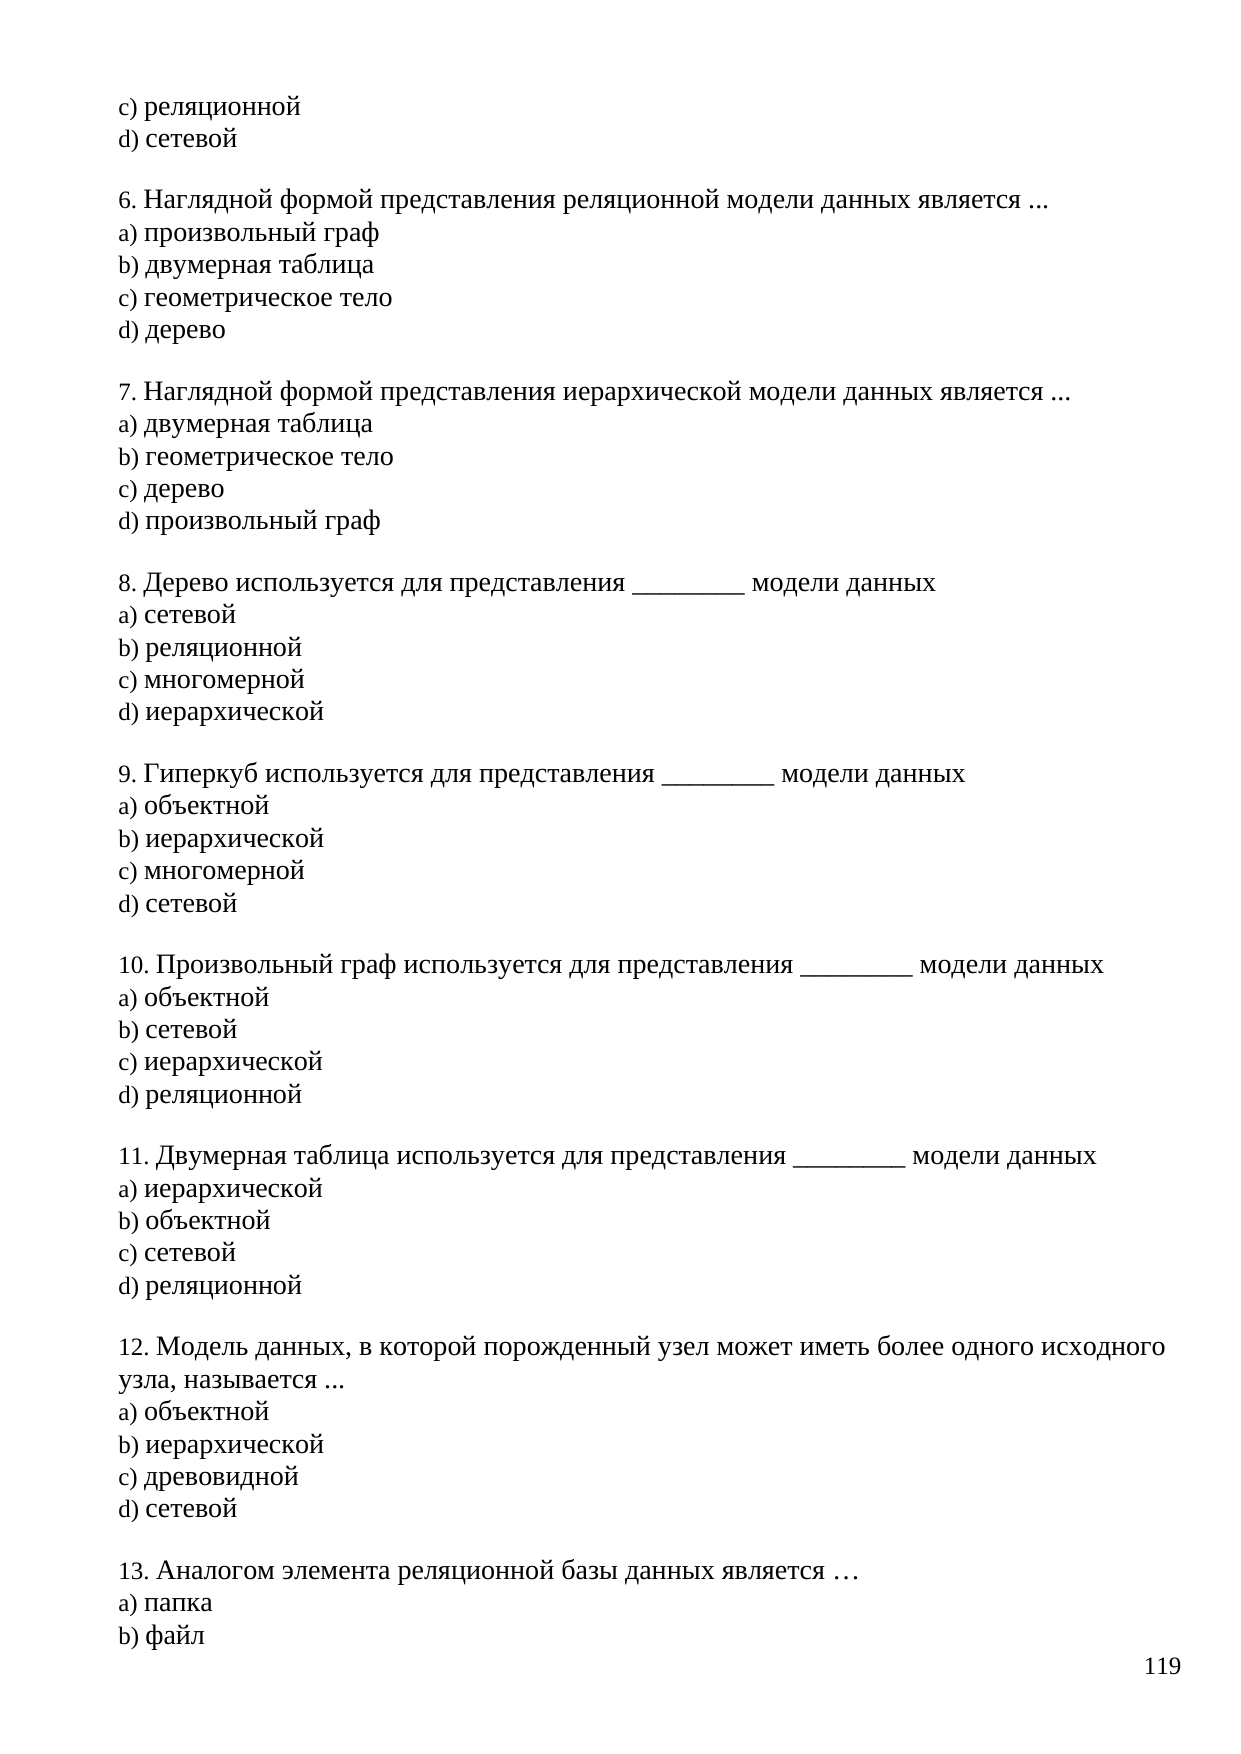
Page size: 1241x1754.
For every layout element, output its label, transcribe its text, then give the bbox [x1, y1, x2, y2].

text c) реляционной d) сетевой [118, 89, 1181, 153]
text 13. Аналогом элемента реляционной базы данных является … a) папка b) файл [118, 1553, 1181, 1650]
text 6. Наглядной формой представления реляционной модели данных является ... a) произвольный граф b) двумерная таблица c) геометрическое тело d) дерево [118, 183, 1181, 344]
text 10. Произвольный граф используется для представления ________ модели данных a) объектной b) сетевой c) иерархической d) реляционной [118, 947, 1181, 1109]
text 12. Модель данных, в которой порожденный узел может иметь более одного исходного узла, называется ... a) объектной b) иерархической c) древовидной d) сетевой [118, 1329, 1181, 1524]
text 9. Гиперкуб используется для представления ________ модели данных a) объектной b) иерархической c) многомерной d) сетевой [118, 756, 1181, 918]
text 8. Дерево используется для представления ________ модели данных a) сетевой b) реляционной c) многомерной d) иерархической [118, 565, 1181, 727]
text 11. Двумерная таблица используется для представления ________ модели данных a) иерархической b) объектной c) сетевой d) реляционной [118, 1138, 1181, 1300]
text 7. Наглядной формой представления иерархической модели данных является ... a) двумерная таблица b) геометрическое тело c) дерево d) произвольный граф [118, 374, 1181, 536]
